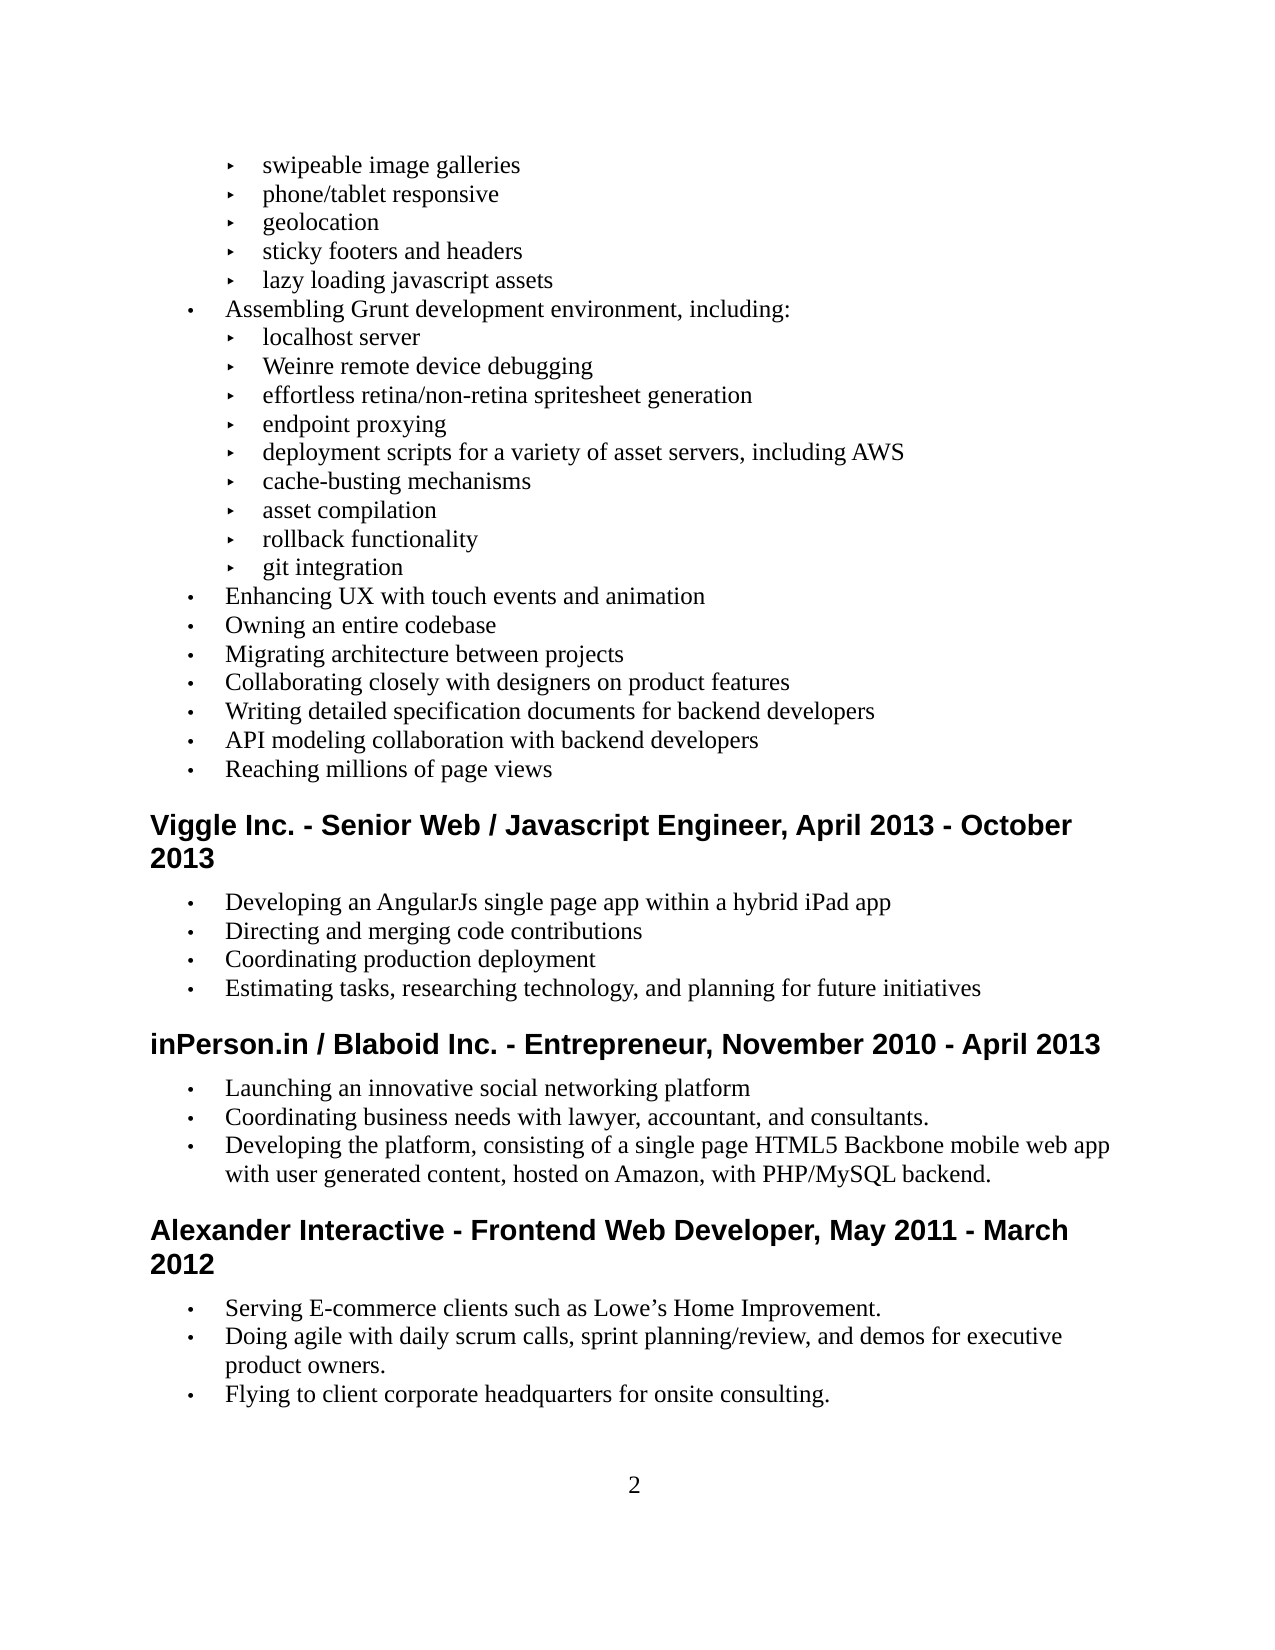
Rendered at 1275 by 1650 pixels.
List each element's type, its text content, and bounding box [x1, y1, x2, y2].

list git integration [225, 552, 1125, 581]
subtitle inPerson.in / Blaboid Inc. - Entrepreneur, November 2010 - April 2013 [150, 1027, 1125, 1061]
list effortless retina/non-retina spritesheet generation [225, 380, 1125, 409]
list swipeable image galleries [225, 150, 1125, 179]
list lazy loading javascript assets [225, 265, 1125, 294]
list asset compilation [225, 495, 1125, 524]
list Coordinating production deployment [187, 944, 1125, 973]
list Estimating tasks, researching technology, and planning for future initiatives [187, 973, 1125, 1002]
list Doing agile with daily scrum calls, sprint planning/review, and demos for executive product owners. [187, 1321, 1125, 1379]
list Collaborating closely with designers on product features [187, 667, 1125, 696]
list Migrating architecture between projects [187, 639, 1125, 667]
list Reaching millions of page views [187, 754, 1125, 782]
list deployment scripts for a variety of asset servers, including AWS [225, 437, 1125, 466]
list phone/tablet responsive [225, 179, 1125, 207]
list Writing detailed specification documents for backend developers [187, 696, 1125, 725]
subtitle Viggle Inc. - Senior Web / Javascript Engineer, April 2013 - October 2013 [150, 807, 1125, 874]
list Directing and merging code contributions [187, 916, 1125, 944]
list Flying to client corporate headquarters for onsite consulting. [187, 1379, 1125, 1408]
list Assembling Grunt development environment, including: [187, 294, 1125, 322]
list sticky footers and headers [225, 236, 1125, 265]
list endpoint proxying [225, 409, 1125, 437]
list cache-busting mechanisms [225, 466, 1125, 495]
list Serving E-commerce clients such as Lowe’s Home Improvement. [187, 1293, 1125, 1321]
list Owning an entire codebase [187, 610, 1125, 639]
list Developing an AngularJs single page app within a hybrid iPad app [187, 887, 1125, 916]
list localhost server [225, 322, 1125, 351]
list Developing the platform, consisting of a single page HTML5 Backbone mobile web app with user generated content, hosted on Amazon, with PHP/MySQL backend. [187, 1131, 1125, 1188]
list Launching an innovative social networking platform [187, 1073, 1125, 1102]
list Weinre remote device debugging [225, 351, 1125, 380]
subtitle Alexander Interactive - Frontend Web Developer, May 2011 - March 2012 [150, 1213, 1125, 1280]
list Coordinating business needs with lawyer, accountant, and consultants. [187, 1102, 1125, 1131]
list geolocation [225, 207, 1125, 236]
list Enhancing UX with touch events and animation [187, 581, 1125, 610]
list API modeling collaboration with backend developers [187, 725, 1125, 754]
list rollback functionality [225, 524, 1125, 552]
